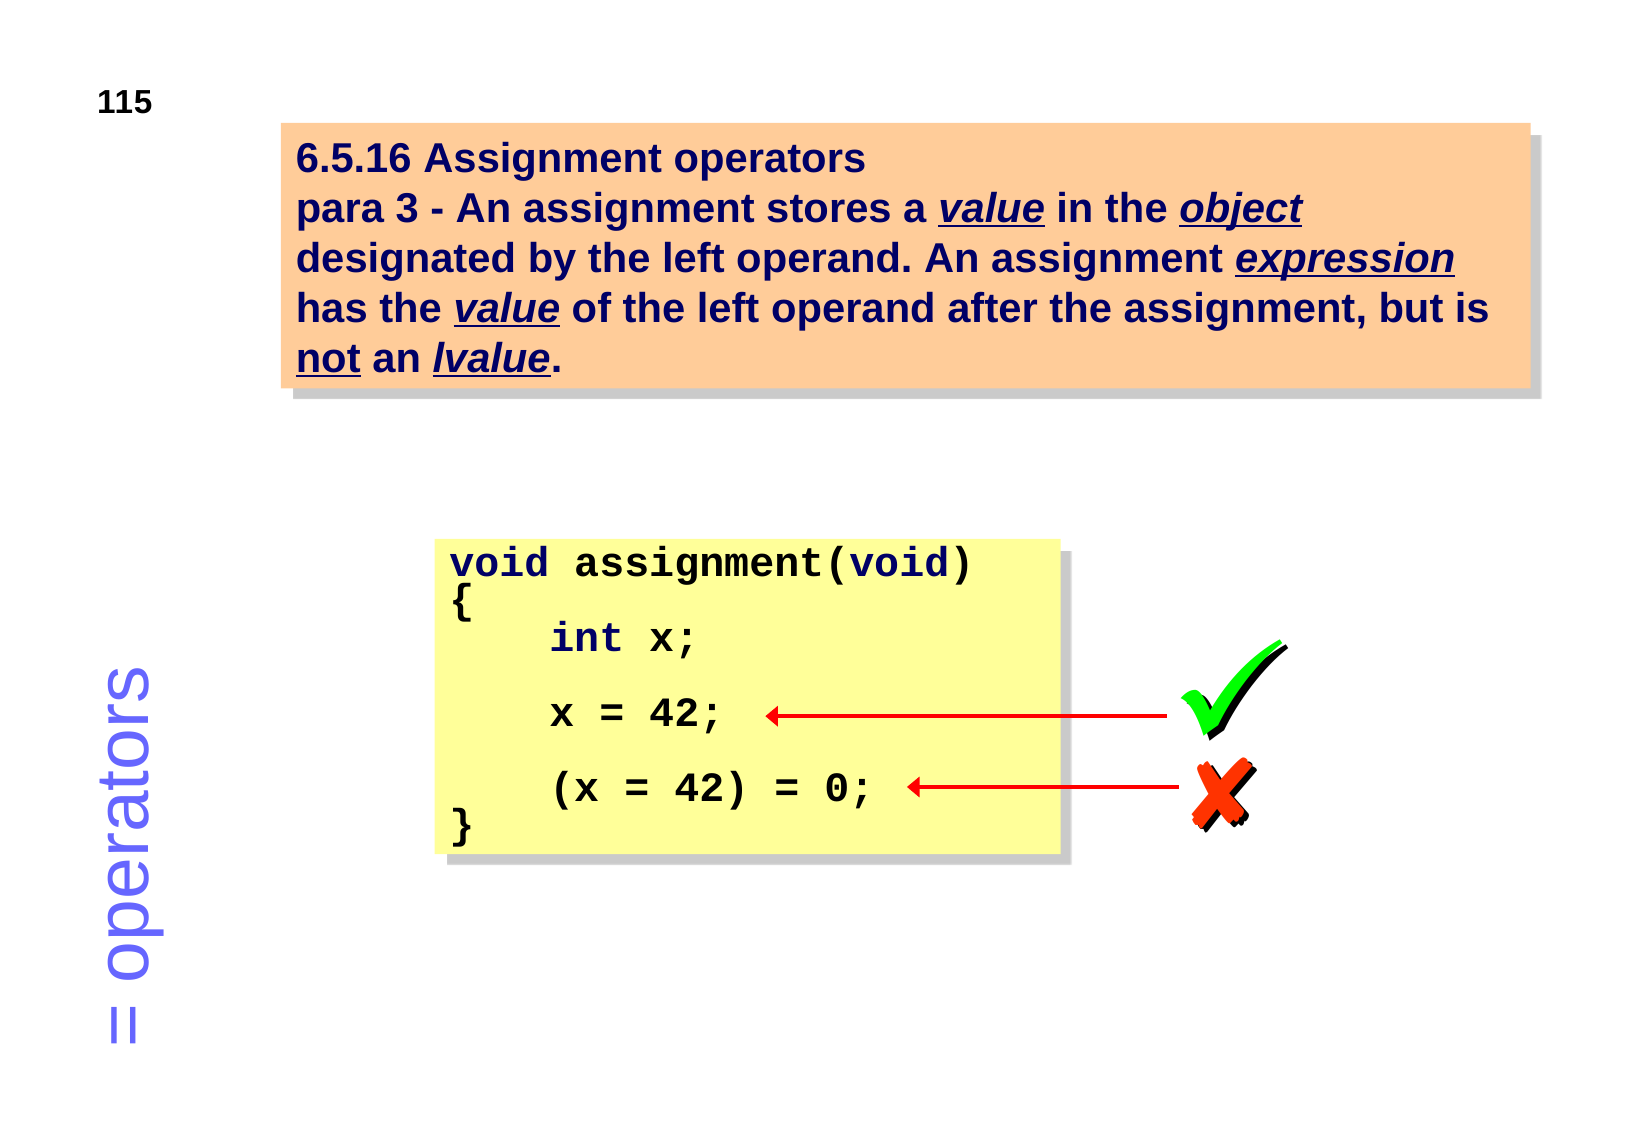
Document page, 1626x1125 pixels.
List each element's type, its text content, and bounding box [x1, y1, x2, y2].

text_box  [1165, 704, 1368, 870]
text_box void assignment(void) { int x; x = 42; (x = 42) = 0; } [434, 538, 1061, 855]
text_box  [1154, 789, 1165, 793]
list [212, 62, 1550, 1125]
text_box  [1154, 718, 1165, 785]
title = operators [50, 187, 188, 1063]
text_box  [1154, 597, 1345, 714]
text_box 6.5.16 Assignment operators para 3 - An assignment stores a value in the object designated by the left operand. An assignment expression has the value of the left operand after the assignment, but is not an lvalue. [280, 122, 1531, 389]
